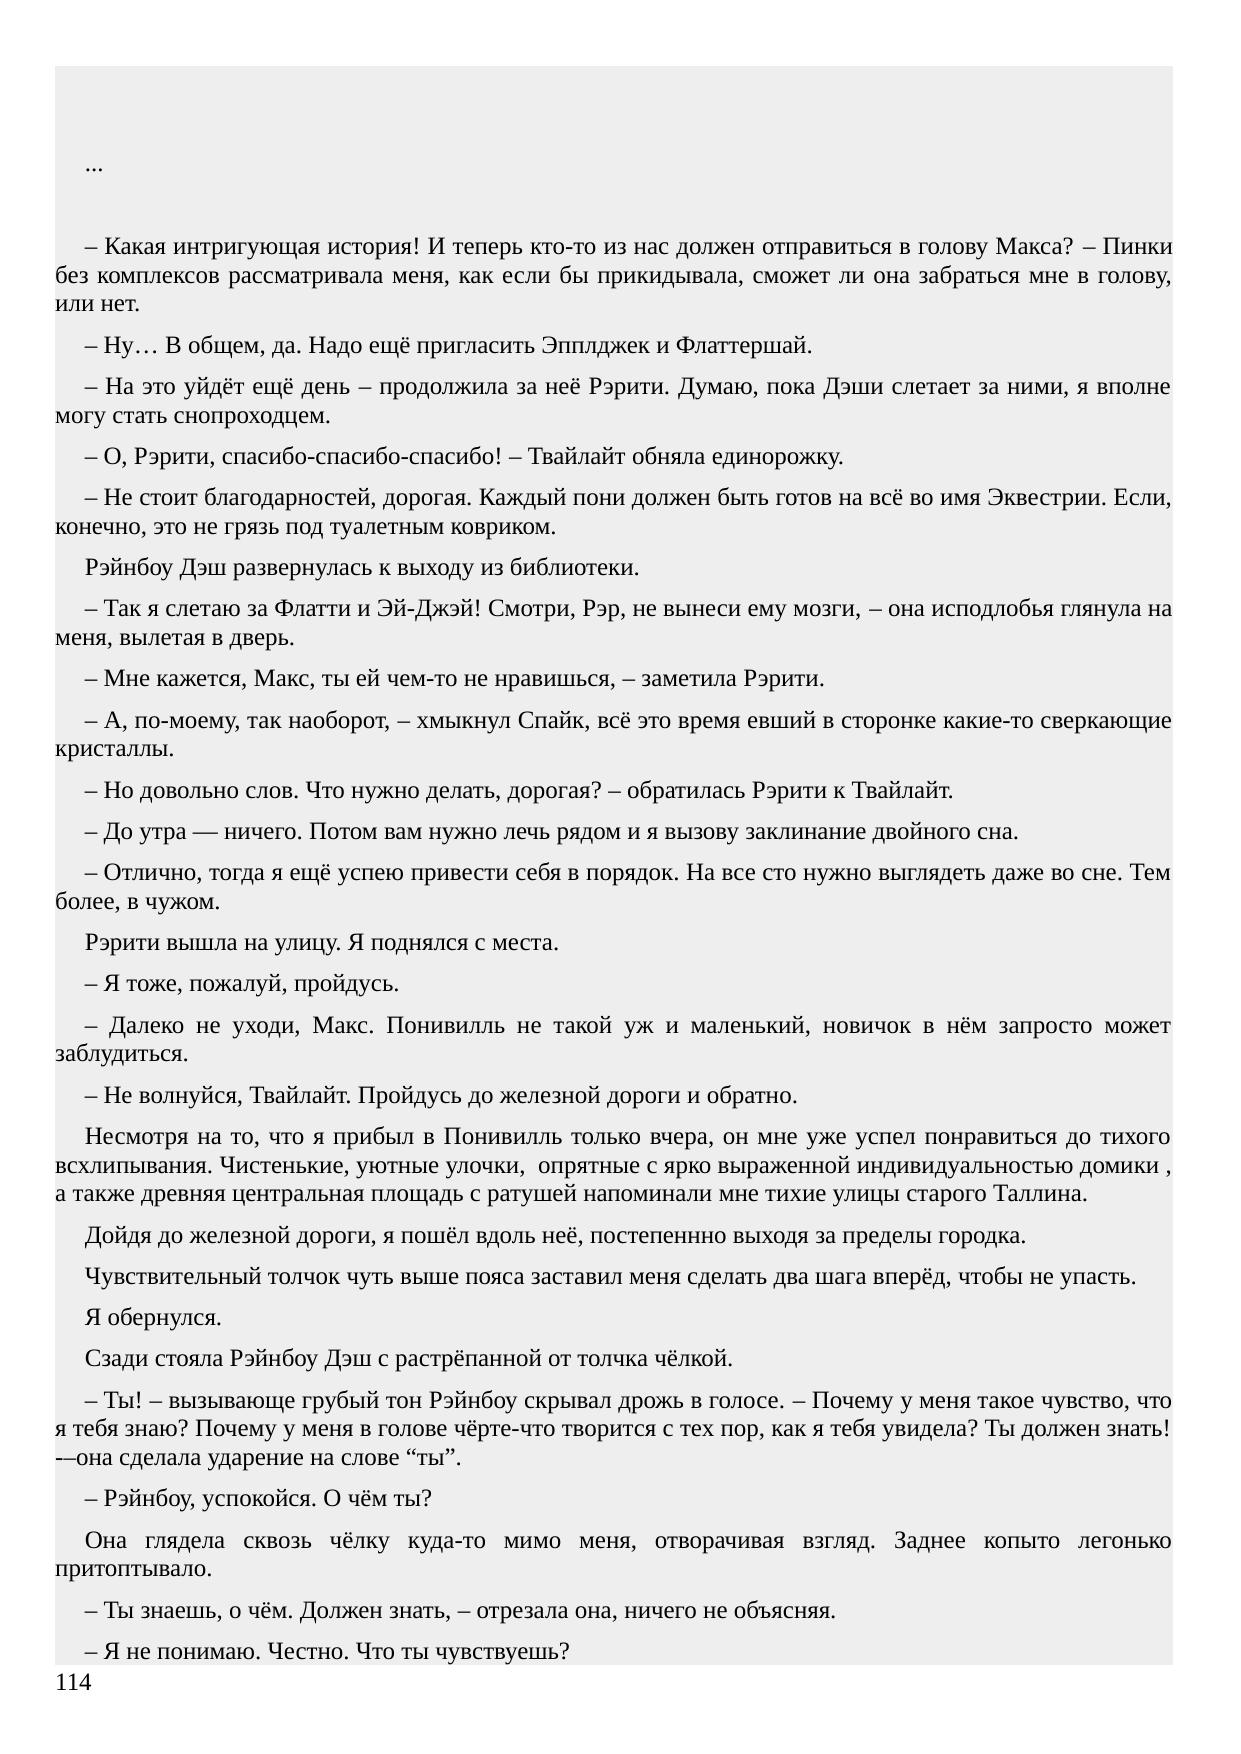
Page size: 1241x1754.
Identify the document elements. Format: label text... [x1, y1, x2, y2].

text – До утра — ничего. Потом вам нужно лечь рядом и я вызову заклинание двойного сна. [55, 816, 1173, 845]
text – Отлично, тогда я ещё успею привести себя в порядок. На все сто нужно выглядеть даже во сне. Тем более, в чужом. [55, 857, 1173, 915]
text Дойдя до железной дороги, я пошёл вдоль неё, постепеннно выходя за пределы городка. [55, 1220, 1173, 1248]
text – На это уйдёт ещё день – продолжила за неё Рэрити. Думаю, пока Дэши слетает за ними, я вполне могу стать снопроходцем. [55, 371, 1173, 428]
text – А, по-моему, так наоборот, – хмыкнул Спайк, всё это время евший в сторонке какие-то сверкающие кристаллы. [55, 705, 1173, 762]
text – Ты знаешь, о чём. Должен знать, – отрезала она, ничего не объясняя. [55, 1595, 1173, 1623]
text – Но довольно слов. Что нужно делать, дорогая? – обратилась Рэрити к Твайлайт. [55, 775, 1173, 803]
text – Рэйнбоу, успокойся. О чём ты? [55, 1483, 1173, 1512]
text Несмотря на то, что я прибыл в Понивилль только вчера, он мне уже успел понравиться до тихого всхлипывания. Чистенькие, уютные улочки, опрятные с ярко выраженной индивидуальностью домики , а также древняя центральная площадь с ратушей напоминали мне тихие улицы старого Таллина. [55, 1121, 1173, 1207]
text – Я не понимаю. Честно. Что ты чувствуешь? [55, 1636, 1173, 1665]
text – Ты! – вызывающе грубый тон Рэйнбоу скрывал дрожь в голосе. – Почему у меня такое чувство, что я тебя знаю? Почему у меня в голове чёрте-что творится с тех пор, как я тебя увидела? Ты должен знать! -–она сделала ударение на слове “ты”. [55, 1385, 1173, 1471]
text Сзади стояла Рэйнбоу Дэш с растрёпанной от толчка чёлкой. [55, 1343, 1173, 1372]
text Рэрити вышла на улицу. Я поднялся с места. [55, 927, 1173, 956]
text – Я тоже, пожалуй, пройдусь. [55, 968, 1173, 997]
text ... [55, 148, 1173, 177]
text – Так я слетаю за Флатти и Эй-Джэй! Смотри, Рэр, не вынеси ему мозги, – она исподлобья глянула на меня, вылетая в дверь. [55, 593, 1173, 651]
text – Мне кажется, Макс, ты ей чем-то не нравишься, – заметила Рэрити. [55, 663, 1173, 692]
text Я обернулся. [55, 1302, 1173, 1331]
text – Какая интригующая история! И теперь кто-то из нас должен отправиться в голову Макса? – Пинки без комплексов рассматривала меня, как если бы прикидывала, сможет ли она забраться мне в голову, или нет. [55, 231, 1173, 317]
text Рэйнбоу Дэш развернулась к выходу из библиотеки. [55, 552, 1173, 581]
text – Не волнуйся, Твайлайт. Пройдусь до железной дороги и обратно. [55, 1080, 1173, 1108]
text Чувствительный толчок чуть выше пояса заставил меня сделать два шага вперёд, чтобы не упасть. [55, 1261, 1173, 1290]
text – Не стоит благодарностей, дорогая. Каждый пони должен быть готов на всё во имя Эквестрии. Если, конечно, это не грязь под туалетным ковриком. [55, 482, 1173, 540]
text – Далеко не уходи, Макс. Понивилль не такой уж и маленький, новичок в нём запросто может заблудиться. [55, 1010, 1173, 1067]
text – Ну… В общем, да. Надо ещё пригласить Эпплджек и Флаттершай. [55, 330, 1173, 358]
text Она глядела сквозь чёлку куда-то мимо меня, отворачивая взгляд. Заднее копыто легонько притоптывало. [55, 1525, 1173, 1582]
text – О, Рэрити, спасибо-спасибо-спасибо! – Твайлайт обняла единорожку. [55, 441, 1173, 470]
